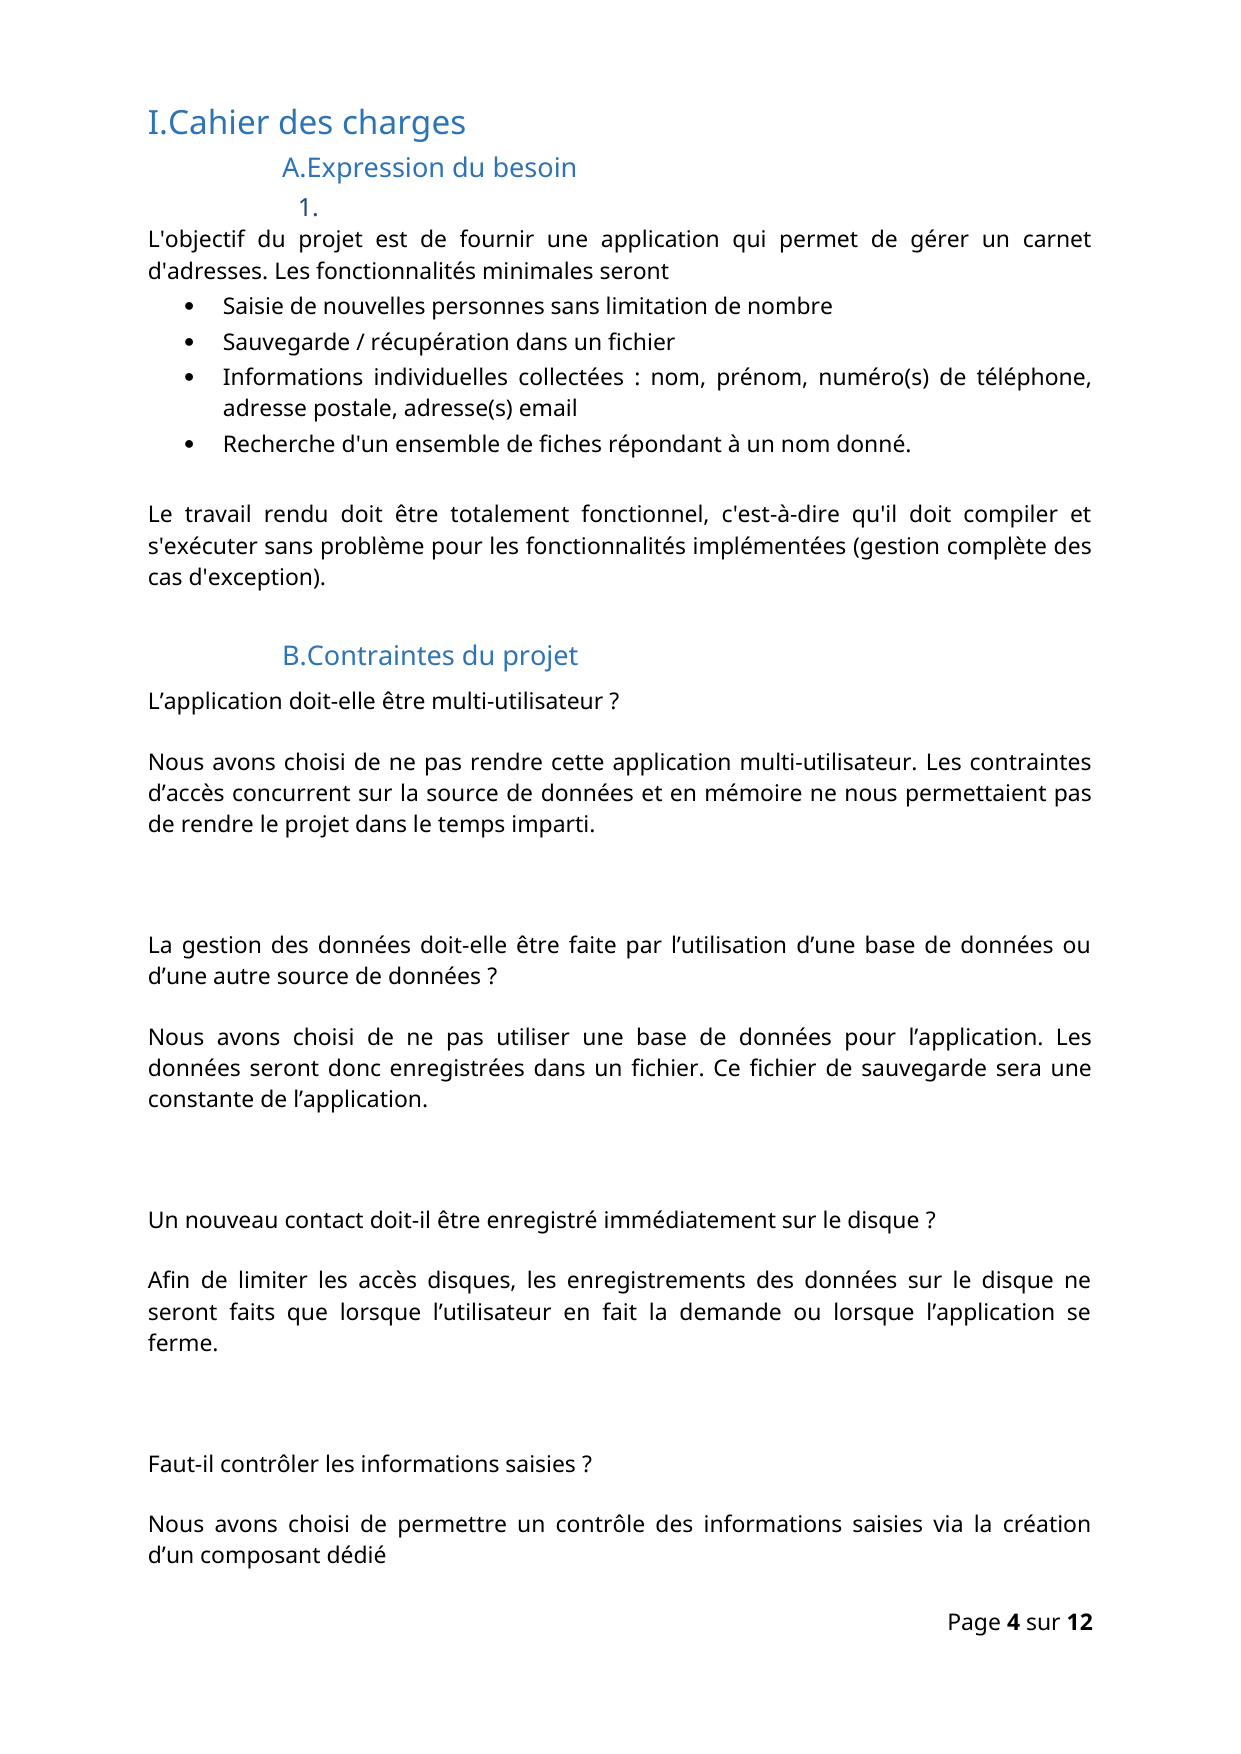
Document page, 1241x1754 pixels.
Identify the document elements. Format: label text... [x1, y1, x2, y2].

text Nous avons choisi de ne pas utiliser une base de données pour l’application. Les données seront donc enregistrées dans un fichier. Ce fichier de sauvegarde sera une constante de l’application. [148, 1021, 1093, 1114]
text Afin de limiter les accès disques, les enregistrements des données sur le disque ne seront faits que lorsque l’utilisateur en fait la demande ou lorsque l’application se ferme. [148, 1264, 1093, 1358]
text L’application doit-elle être multi-utilisateur ? [148, 685, 1093, 717]
list Recherche d'un ensemble de fiches répondant à un nom donné. [185, 428, 1093, 459]
list Informations individuelles collectées : nom, prénom, numéro(s) de téléphone, adresse postale, adresse(s) email [185, 361, 1093, 423]
text Faut-il contrôler les informations saisies ? [148, 1448, 1093, 1479]
subtitle Expression du besoin [223, 148, 1093, 185]
subtitle Contraintes du projet [223, 636, 1093, 673]
text L'objectif du projet est de fournir une application qui permet de gérer un carnet d'adresses. Les fonctionnalités minimales seront [148, 223, 1093, 286]
list Saisie de nouvelles personnes sans limitation de nombre [185, 290, 1093, 321]
list Sauvegarde / récupération dans un fichier [185, 326, 1093, 357]
text Nous avons choisi de permettre un contrôle des informations saisies via la création d’un composant dédié [148, 1508, 1093, 1571]
text Nous avons choisi de ne pas rendre cette application multi-utilisateur. Les contraintes d’accès concurrent sur la source de données et en mémoire ne nous permettaient pas de rendre le projet dans le temps imparti. [148, 746, 1093, 839]
subtitle Cahier des charges [148, 99, 1093, 144]
text Le travail rendu doit être totalement fonctionnel, c'est-à-dire qu'il doit compiler et s'exécuter sans problème pour les fonctionnalités implémentées (gestion complète des cas d'exception). [148, 498, 1093, 592]
text Un nouveau contact doit-il être enregistré immédiatement sur le disque ? [148, 1204, 1093, 1235]
text La gestion des données doit-elle être faite par l’utilisation d’une base de données ou d’une autre source de données ? [148, 929, 1093, 992]
